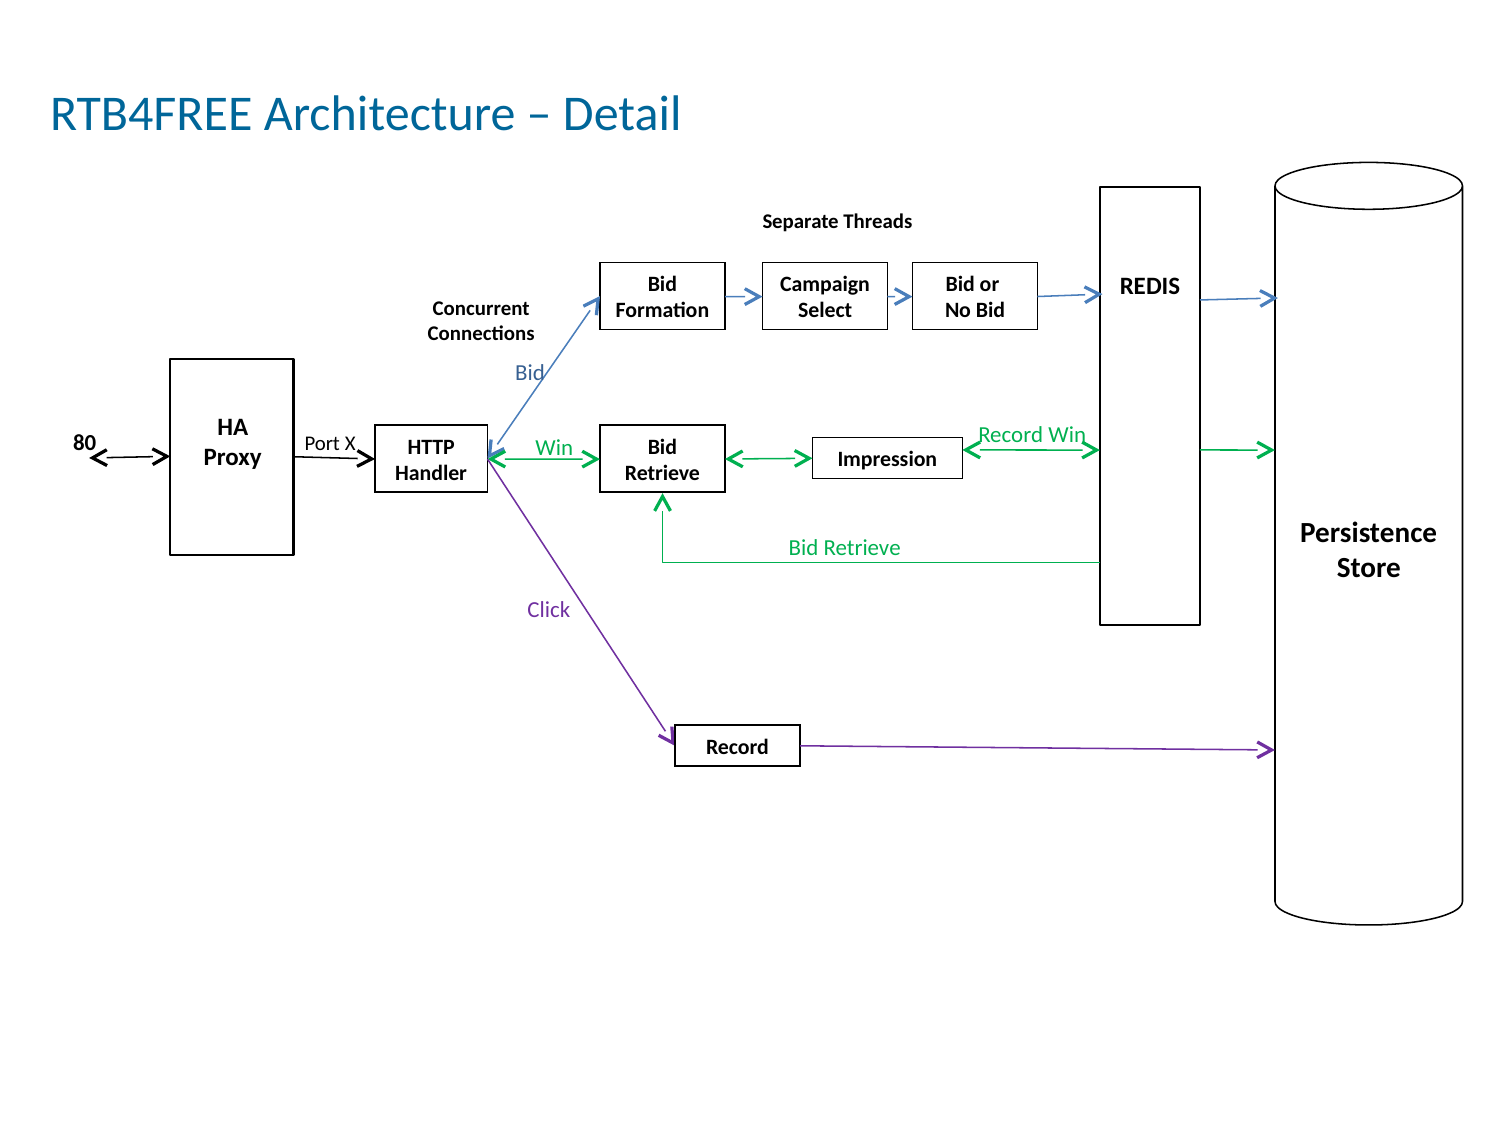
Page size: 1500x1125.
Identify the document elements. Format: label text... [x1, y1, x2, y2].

text_box Win [520, 425, 589, 468]
text_box Bid Retrieve [773, 525, 916, 568]
text_box HA Proxy [171, 403, 292, 478]
text_box HTTP Handler [375, 424, 488, 493]
text_box Bid Retrieve [600, 424, 725, 493]
text_box Click [512, 587, 586, 630]
text_box 80 [58, 419, 112, 462]
text_box Concurrent Connections [399, 287, 563, 353]
text_box Record Win [963, 412, 1102, 455]
text_box Campaign Select [762, 262, 888, 330]
text_box Bid [500, 353, 560, 393]
text_box Impression [812, 437, 963, 479]
text_box Bid or No Bid [912, 262, 1038, 330]
text_box Port X [286, 422, 374, 462]
text_box Record [675, 724, 800, 767]
text_box REDIS [1100, 187, 1200, 625]
text_box RTB4FREE Architecture – Detail [49, 74, 1463, 145]
text_box Separate Threads [649, 200, 1025, 240]
text_box Persistence Store [1275, 188, 1463, 925]
text_box Bid Formation [600, 262, 725, 330]
